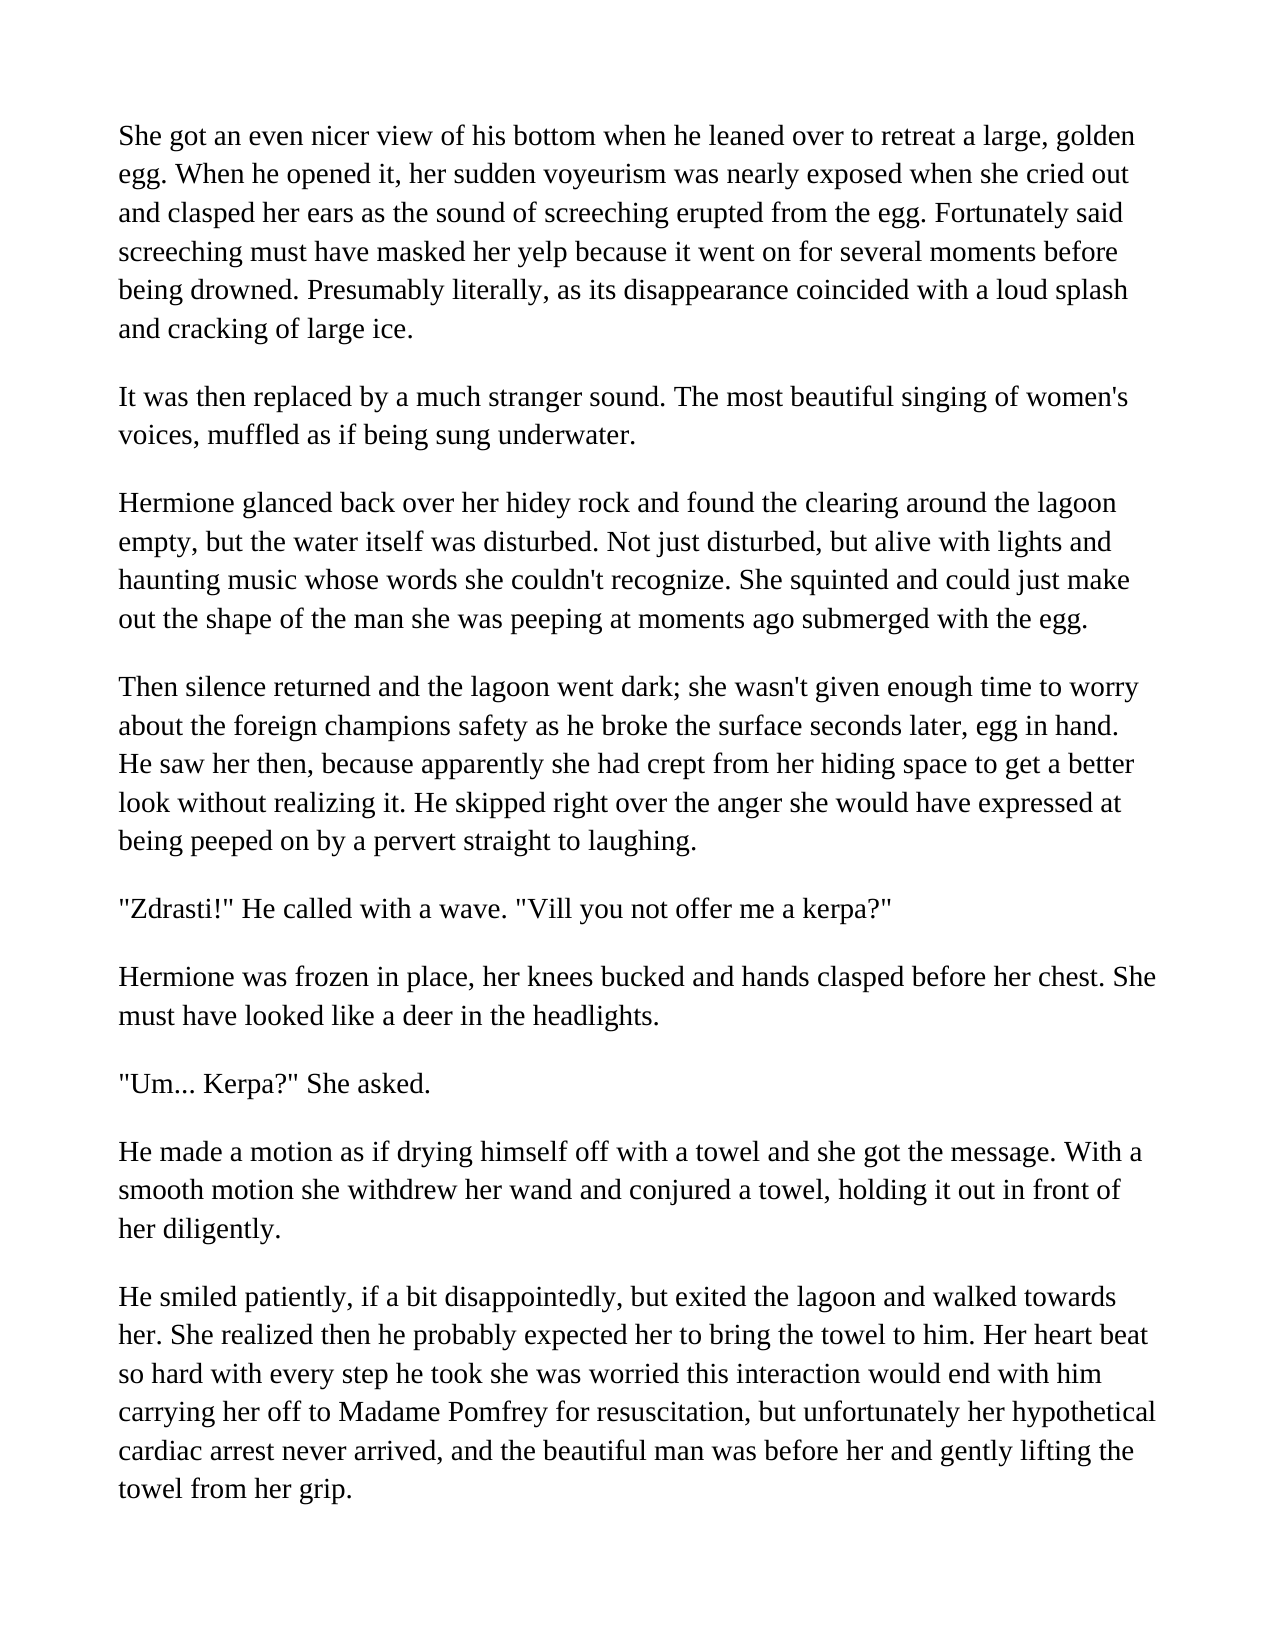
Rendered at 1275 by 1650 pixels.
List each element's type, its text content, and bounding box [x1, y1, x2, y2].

text "Um... Kerpa?" She asked. [118, 1066, 1157, 1099]
text Hermione glanced back over her hidey rock and found the clearing around the lagoon empty, but the water itself was disturbed. Not just disturbed, but alive with lights and haunting music whose words she couldn't recognize. She squinted and could just make out the shape of the man she was peeping at moments ago submerged with the egg. [118, 485, 1157, 634]
text He smiled patiently, if a bit disappointedly, but exited the lagoon and walked towards her. She realized then he probably expected her to bring the towel to him. Her heart beat so hard with every step he took she was worried this interaction would end with him carrying her off to Madame Pomfrey for resuscitation, but unfortunately her hypothetical cardiac arrest never arrived, and the beautiful man was before her and gently lifting the towel from her grip. [118, 1279, 1157, 1505]
text He made a motion as if drying himself off with a towel and she got the message. With a smooth motion she withdrew her wand and conjured a towel, holding it out in front of her diligently. [118, 1134, 1157, 1244]
text It was then replaced by a much stranger sound. The most beautiful singing of women's voices, muffled as if being sung underwater. [118, 379, 1157, 451]
text "Zdrasti!" He called with a wave. "Vill you not offer me a kerpa?" [118, 891, 1157, 925]
text Then silence returned and the lagoon went dark; she wasn't given enough time to worry about the foreign champions safety as he broke the surface seconds later, egg in hand. He saw her then, because apparently she had crept from her hiding space to get a better look without realizing it. He skipped right over the anger she would have expressed at being peeped on by a pervert straight to laughing. [118, 669, 1157, 857]
text She got an even nicer view of his bottom when he leaned over to retreat a large, golden egg. When he opened it, her sudden voyeurism was nearly exposed when she cried out and clasped her ears as the sound of screeching erupted from the egg. Fortunately said screeching must have masked her yelp because it went on for several moments before being drowned. Presumably literally, as its disappearance coincided with a loud splash and cracking of large ice. [118, 118, 1157, 344]
text Hermione was frozen in place, her knees bucked and hands clasped before her chest. She must have looked like a deer in the headlights. [118, 959, 1157, 1031]
